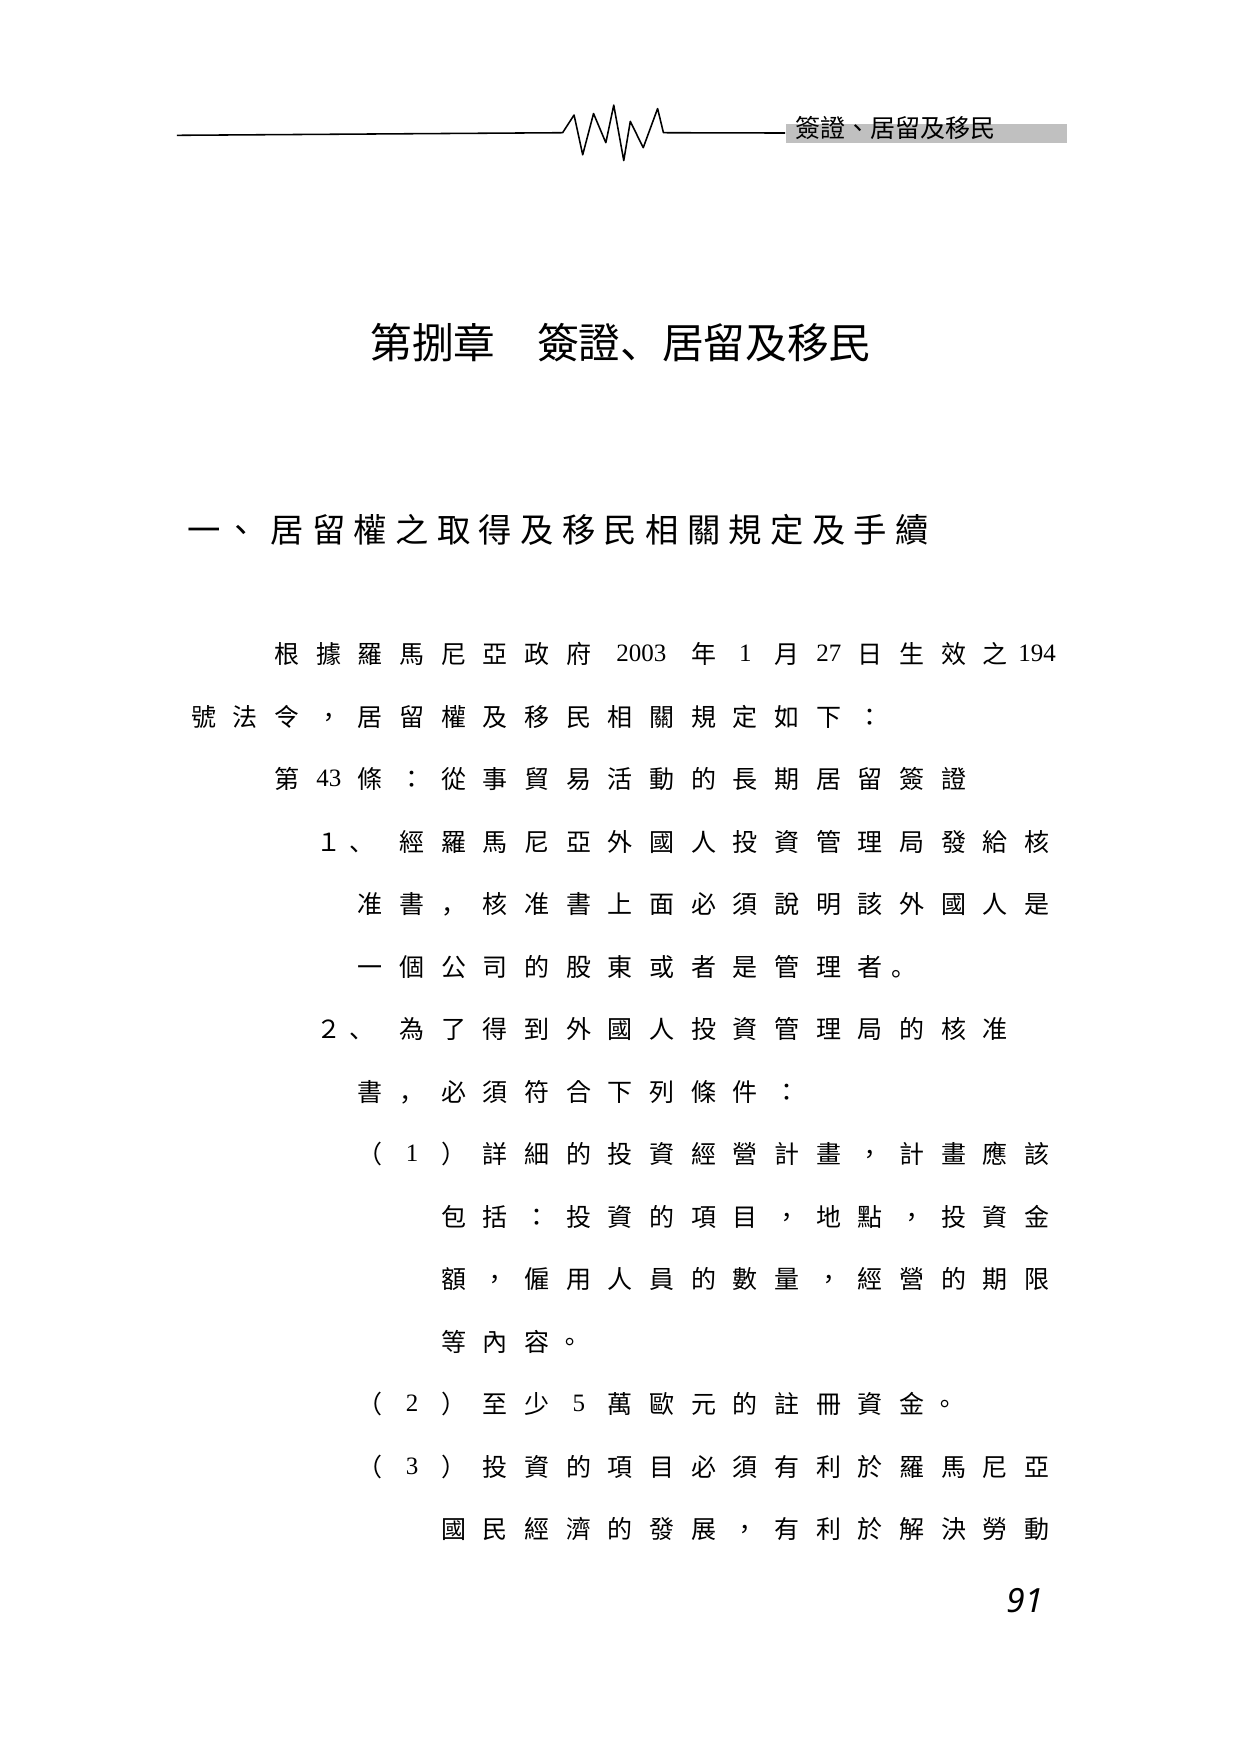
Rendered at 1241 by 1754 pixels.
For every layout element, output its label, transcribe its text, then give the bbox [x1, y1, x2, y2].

text 第捌章 簽證、居留及移民 [183, 299, 1058, 361]
text １、經羅馬尼亞外國人投資管理局發給核准書，核准書上面必須說明該外國人是一個公司的股東或者是管理者。 [281, 799, 1058, 986]
text （2）至少5萬歐元的註冊資金。 [330, 1361, 1058, 1424]
text ２、為了得到外國人投資管理局的核准書，必須符合下列條件： [281, 986, 1058, 1111]
text 第43條：從事貿易活動的長期居留簽證 [183, 736, 1058, 799]
text 一、居留權之取得及移民相關規定及手續 [183, 486, 1058, 549]
text （1）詳細的投資經營計畫，計畫應該包括：投資的項目，地點，投資金額，僱用人員的數量，經營的期限等內容。 [330, 1111, 1058, 1361]
text （3）投資的項目必須有利於羅馬尼亞國民經濟的發展，有利於解決勞動 [330, 1424, 1058, 1549]
text 根據羅馬尼亞政府2003年1月27日生效之194號法令，居留權及移民相關規定如下： [183, 611, 1058, 736]
